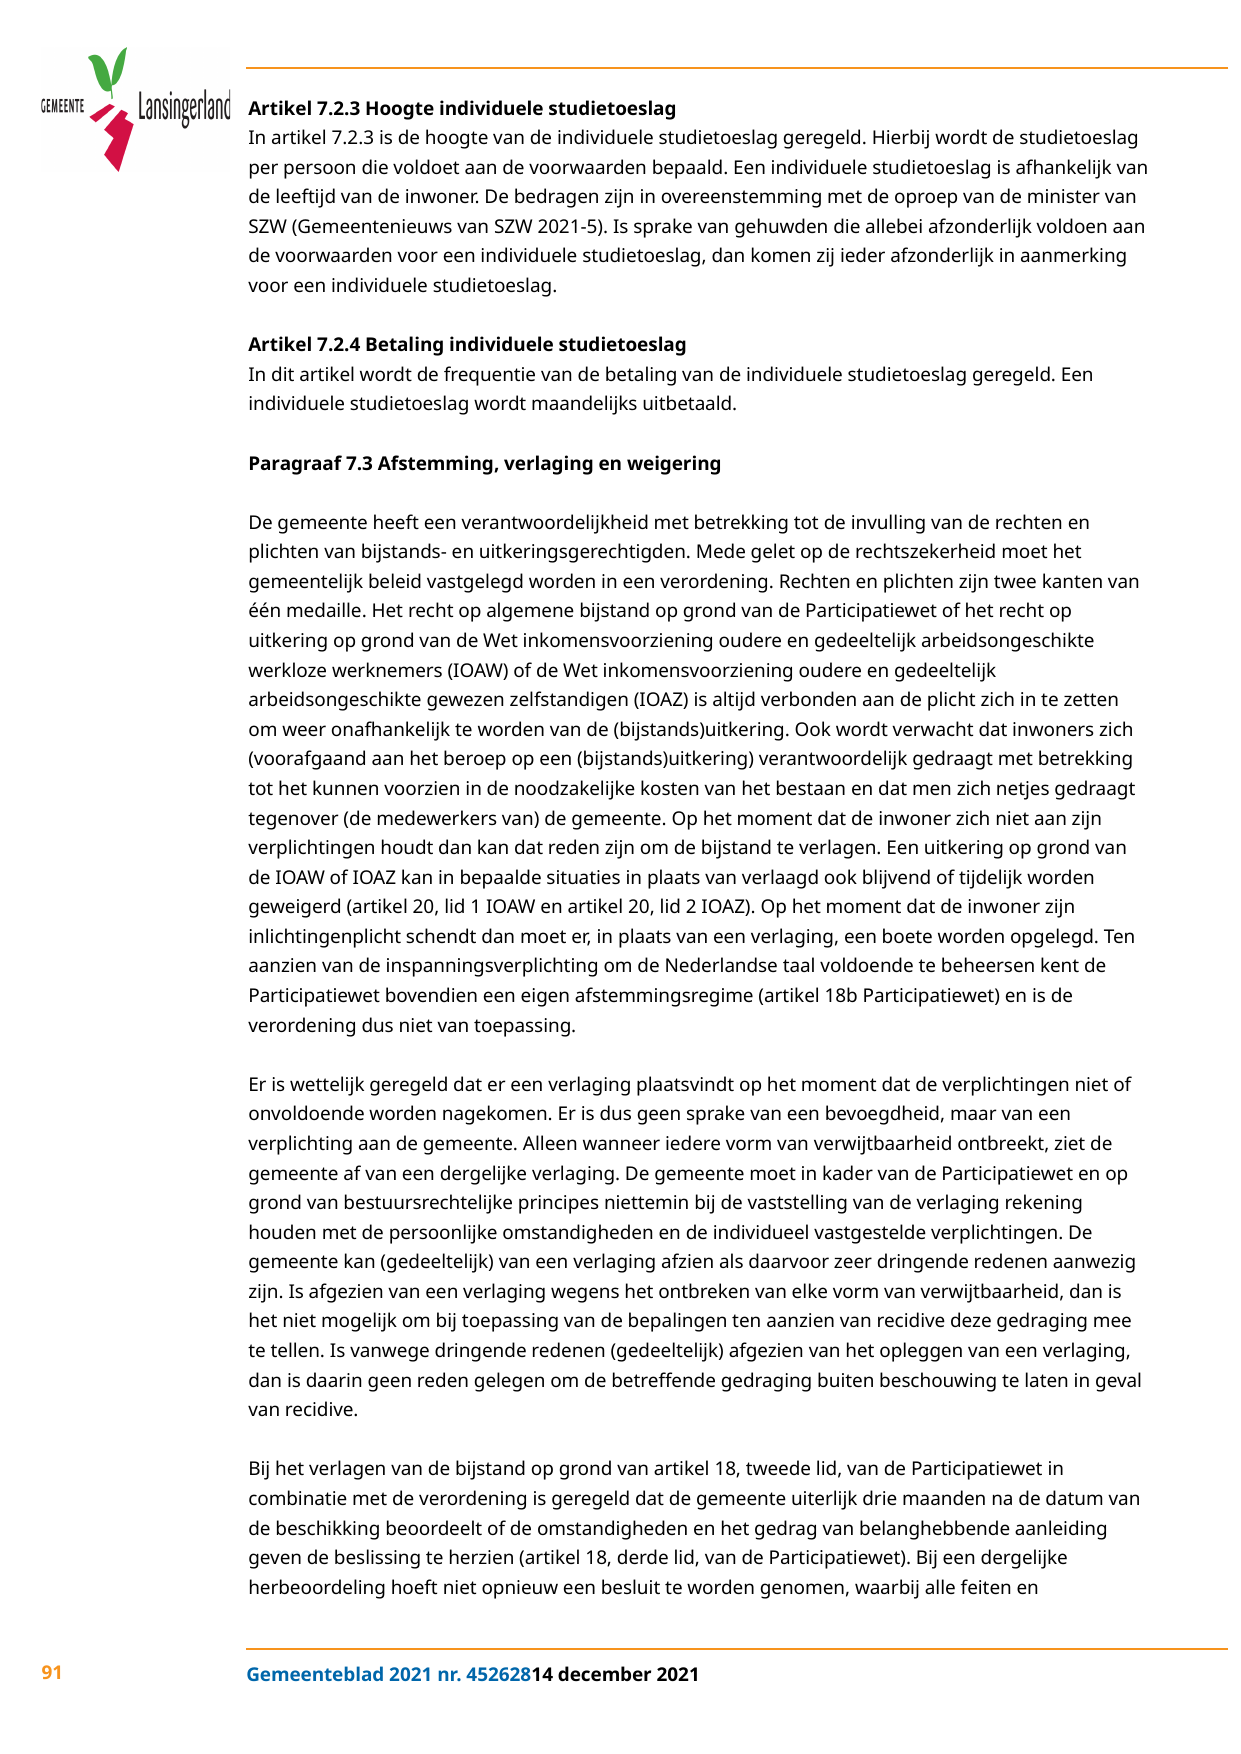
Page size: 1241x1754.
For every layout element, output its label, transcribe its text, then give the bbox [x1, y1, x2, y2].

text In artikel 7.2.3 is de hoogte van de individuele studietoeslag geregeld. Hierbij wordt de studietoeslag per persoon die voldoet aan de voorwaarden bepaald. Een individuele studietoeslag is afhankelijk van de leeftijd van de inwoner. De bedragen zijn in overeenstemming met de oproep van de minister van SZW (Gemeentenieuws van SZW 2021-5). Is sprake van gehuwden die allebei afzonderlijk voldoen aan de voorwaarden voor een individuele studietoeslag, dan komen zij ieder afzonderlijk in aanmerking voor een individuele studietoeslag. [248, 124, 1152, 298]
text Er is wettelijk geregeld dat er een verlaging plaatsvindt op het moment dat de verplichtingen niet of onvoldoende worden nagekomen. Er is dus geen sprake van een bevoegdheid, maar van een verplichting aan de gemeente. Alleen wanneer iedere vorm van verwijtbaarheid ontbreekt, ziet de gemeente af van een dergelijke verlaging. De gemeente moet in kader van de Participatiewet en op grond van bestuursrechtelijke principes niettemin bij de vaststelling van de verlaging rekening houden met de persoonlijke omstandigheden en de individueel vastgestelde verplichtingen. De gemeente kan (gedeeltelijk) van een verlaging afzien als daarvoor zeer dringende redenen aanwezig zijn. Is afgezien van een verlaging wegens het ontbreken van elke vorm van verwijtbaarheid, dan is het niet mogelijk om bij toepassing van de bepalingen ten aanzien van recidive deze gedraging mee te tellen. Is vanwege dringende redenen (gedeeltelijk) afgezien van het opleggen van een verlaging, dan is daarin geen reden gelegen om de betreffende gedraging buiten beschouwing te laten in geval van recidive. [248, 1071, 1152, 1422]
picture [41, 47, 231, 172]
text In dit artikel wordt de frequentie van de betaling van de individuele studietoeslag geregeld. Een individuele studietoeslag wordt maandelijks uitbetaald. [248, 361, 1152, 416]
text Bij het verlagen van de bijstand op grond van artikel 18, tweede lid, van de Participatiewet in combinatie met de verordening is geregeld dat de gemeente uiterlijk drie maanden na de datum van de beschikking beoordeelt of de omstandigheden en het gedrag van belanghebbende aanleiding geven de beslissing te herzien (artikel 18, derde lid, van de Participatiewet). Bij een dergelijke herbeoordeling hoeft niet opnieuw een besluit te worden genomen, waarbij alle feiten en [248, 1456, 1152, 1600]
text Artikel 7.2.4 Betaling individuele studietoeslag [248, 331, 1152, 357]
text Artikel 7.2.3 Hoogte individuele studietoeslag [248, 95, 1152, 121]
text Paragraaf 7.3 Afstemming, verlaging en weigering [248, 450, 1152, 476]
text De gemeente heeft een verantwoordelijkheid met betrekking tot de invulling van de rechten en plichten van bijstands- en uitkeringsgerechtigden. Mede gelet op de rechtszekerheid moet het gemeentelijk beleid vastgelegd worden in een verordening. Rechten en plichten zijn twee kanten van één medaille. Het recht op algemene bijstand op grond van de Participatiewet of het recht op uitkering op grond van de Wet inkomensvoorziening oudere en gedeeltelijk arbeidsongeschikte werkloze werknemers (IOAW) of de Wet inkomensvoorziening oudere en gedeeltelijk arbeidsongeschikte gewezen zelfstandigen (IOAZ) is altijd verbonden aan de plicht zich in te zetten om weer onafhankelijk te worden van de (bijstands)uitkering. Ook wordt verwacht dat inwoners zich (voorafgaand aan het beroep op een (bijstands)uitkering) verantwoordelijk gedraagt met betrekking tot het kunnen voorzien in de noodzakelijke kosten van het bestaan en dat men zich netjes gedraagt tegenover (de medewerkers van) de gemeente. Op het moment dat de inwoner zich niet aan zijn verplichtingen houdt dan kan dat reden zijn om de bijstand te verlagen. Een uitkering op grond van de IOAW of IOAZ kan in bepaalde situaties in plaats van verlaagd ook blijvend of tijdelijk worden geweigerd (artikel 20, lid 1 IOAW en artikel 20, lid 2 IOAZ). Op het moment dat de inwoner zijn inlichtingenplicht schendt dan moet er, in plaats van een verlaging, een boete worden opgelegd. Ten aanzien van de inspanningsverplichting om de Nederlandse taal voldoende te beheersen kent de Participatiewet bovendien een eigen afstemmingsregime (artikel 18b Participatiewet) en is de verordening dus niet van toepassing. [248, 509, 1152, 1038]
